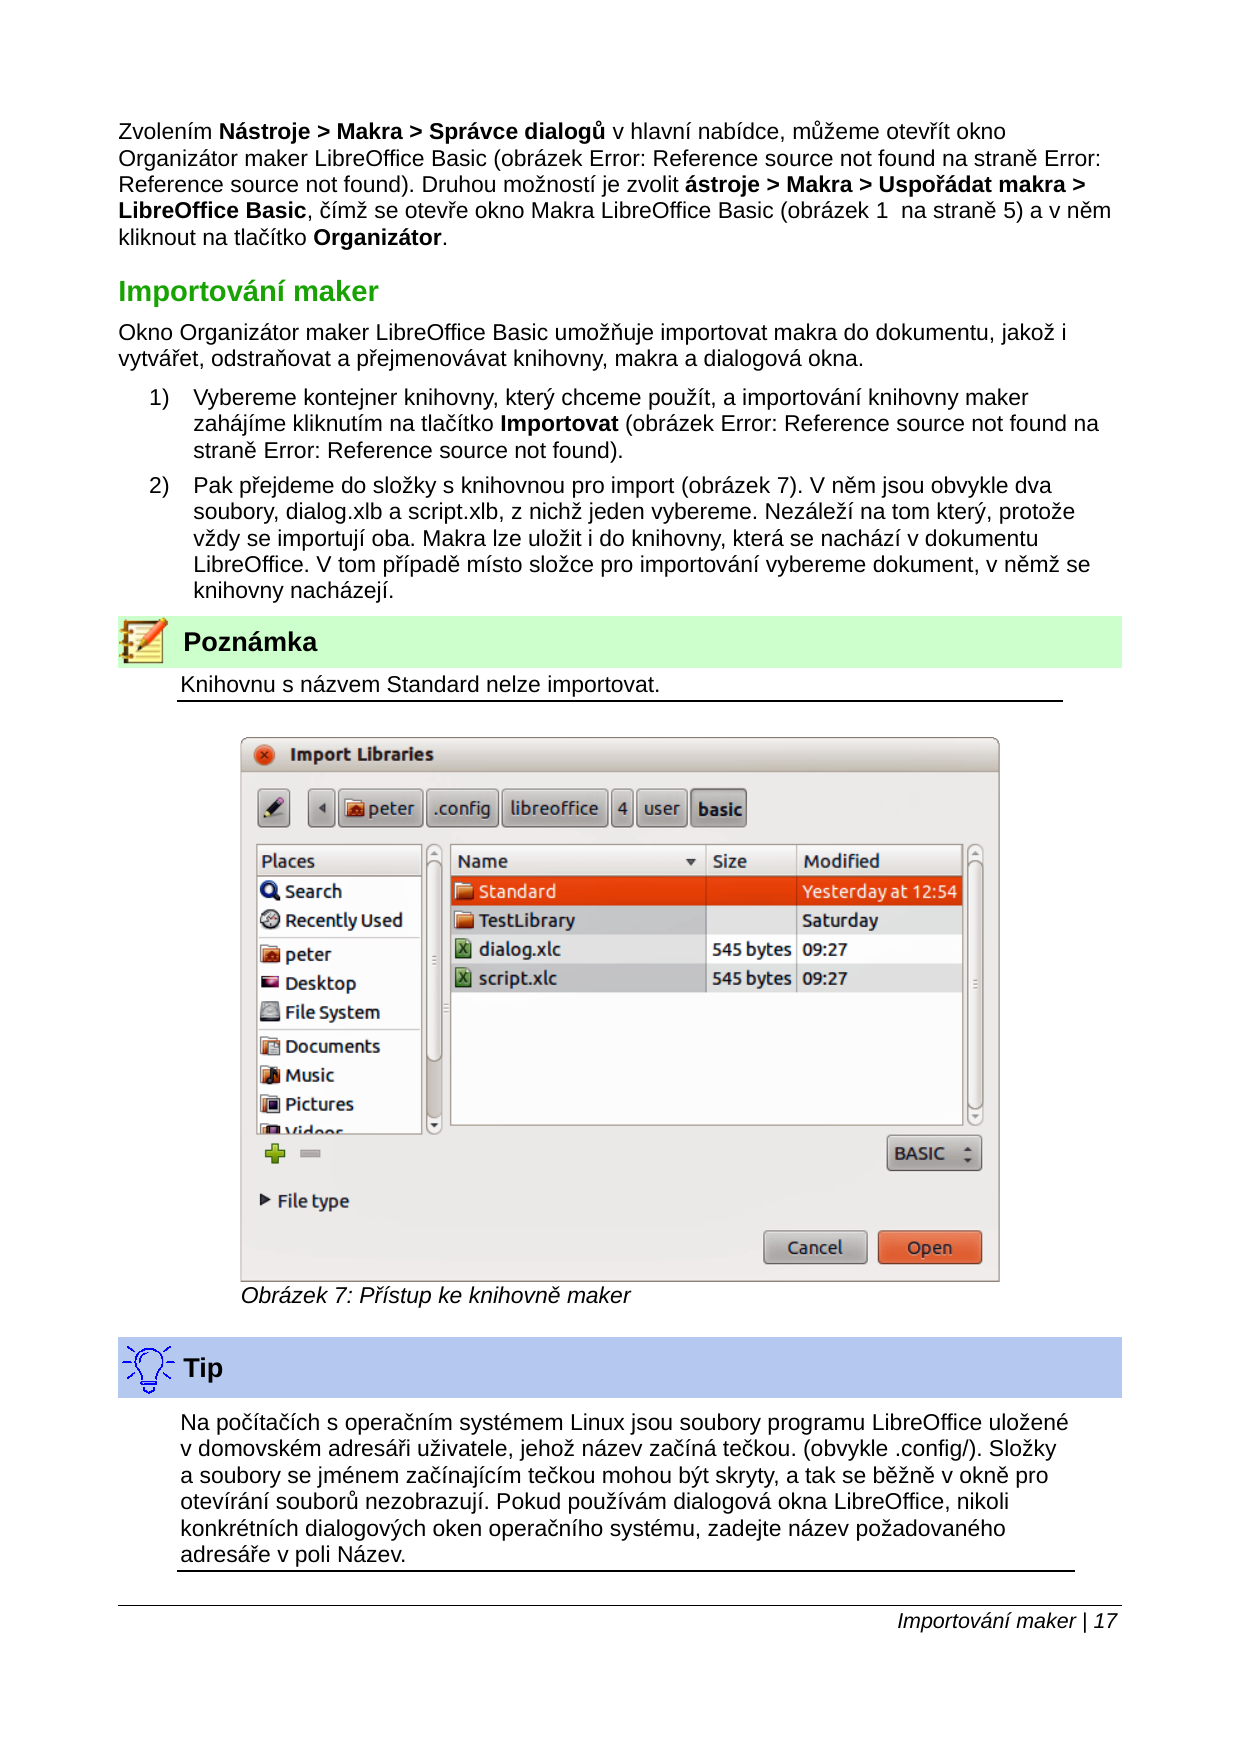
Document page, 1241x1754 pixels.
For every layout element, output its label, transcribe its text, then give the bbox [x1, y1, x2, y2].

text Obrázek 7: Přístup ke knihovně maker [241, 1282, 1000, 1308]
list Okno Organizátor maker LibreOffice Basic umožňuje importovat makra do dokumentu, jakož i vytvářet, odstraňovat a přejmenovávat knihovny, makra a dialogová okna. [118, 319, 1122, 372]
picture [119, 616, 170, 667]
picture [119, 1338, 179, 1398]
list Pak přejdeme do složky s knihovnou pro import (obrázek 7). V něm jsou obvykle dva soubory, dialog.xlb a script.xlb, z nichž jeden vybereme. Nezáleží na tom který, protože vždy se importují oba. Makra lze uložit i do knihovny, která se nachází v dokumentu LibreOffice. V tom případě místo složce pro importování vybereme dokument, v němž se knihovny nacházejí. [169, 472, 1122, 604]
text Na počítačích s operačním systémem Linux jsou soubory programu LibreOffice uložené v domovském adresáři uživatele, jehož název začíná tečkou. (obvykle .config/). Složky a soubory se jménem začínajícím tečkou mohou být skryty, a tak se běžně v okně pro otevírání souborů nezobrazují. Pokud používám dialogová okna LibreOffice, nikoli konkrétních dialogových oken operačního systému, zadejte název požadovaného adresáře v poli Název. [177, 1406, 1075, 1570]
text Zvolením Nástroje > Makra > Správce dialogů v hlavní nabídce, můžeme otevřít okno Organizátor maker LibreOffice Basic (obrázek Error: Reference source not found na straně Error: Reference source not found). Druhou možností je zvolit ástroje > Makra > Uspořádat makra > LibreOffice Basic, čímž se otevře okno Makra LibreOffice Basic (obrázek 1 na straně 5) a v něm kliknout na tlačítko Organizátor. [118, 118, 1122, 250]
text Knihovnu s názvem Standard nelze importovat. [177, 668, 1063, 700]
subtitle Importování maker [118, 273, 1122, 307]
subtitle Poznámka [118, 616, 1122, 668]
subtitle Tip [118, 1337, 1122, 1398]
list Vybereme kontejner knihovny, který chceme použít, a importování knihovny maker zahájíme kliknutím na tlačítko Importovat (obrázek Error: Reference source not found na straně Error: Reference source not found). [169, 384, 1122, 463]
picture [240, 737, 1000, 1282]
